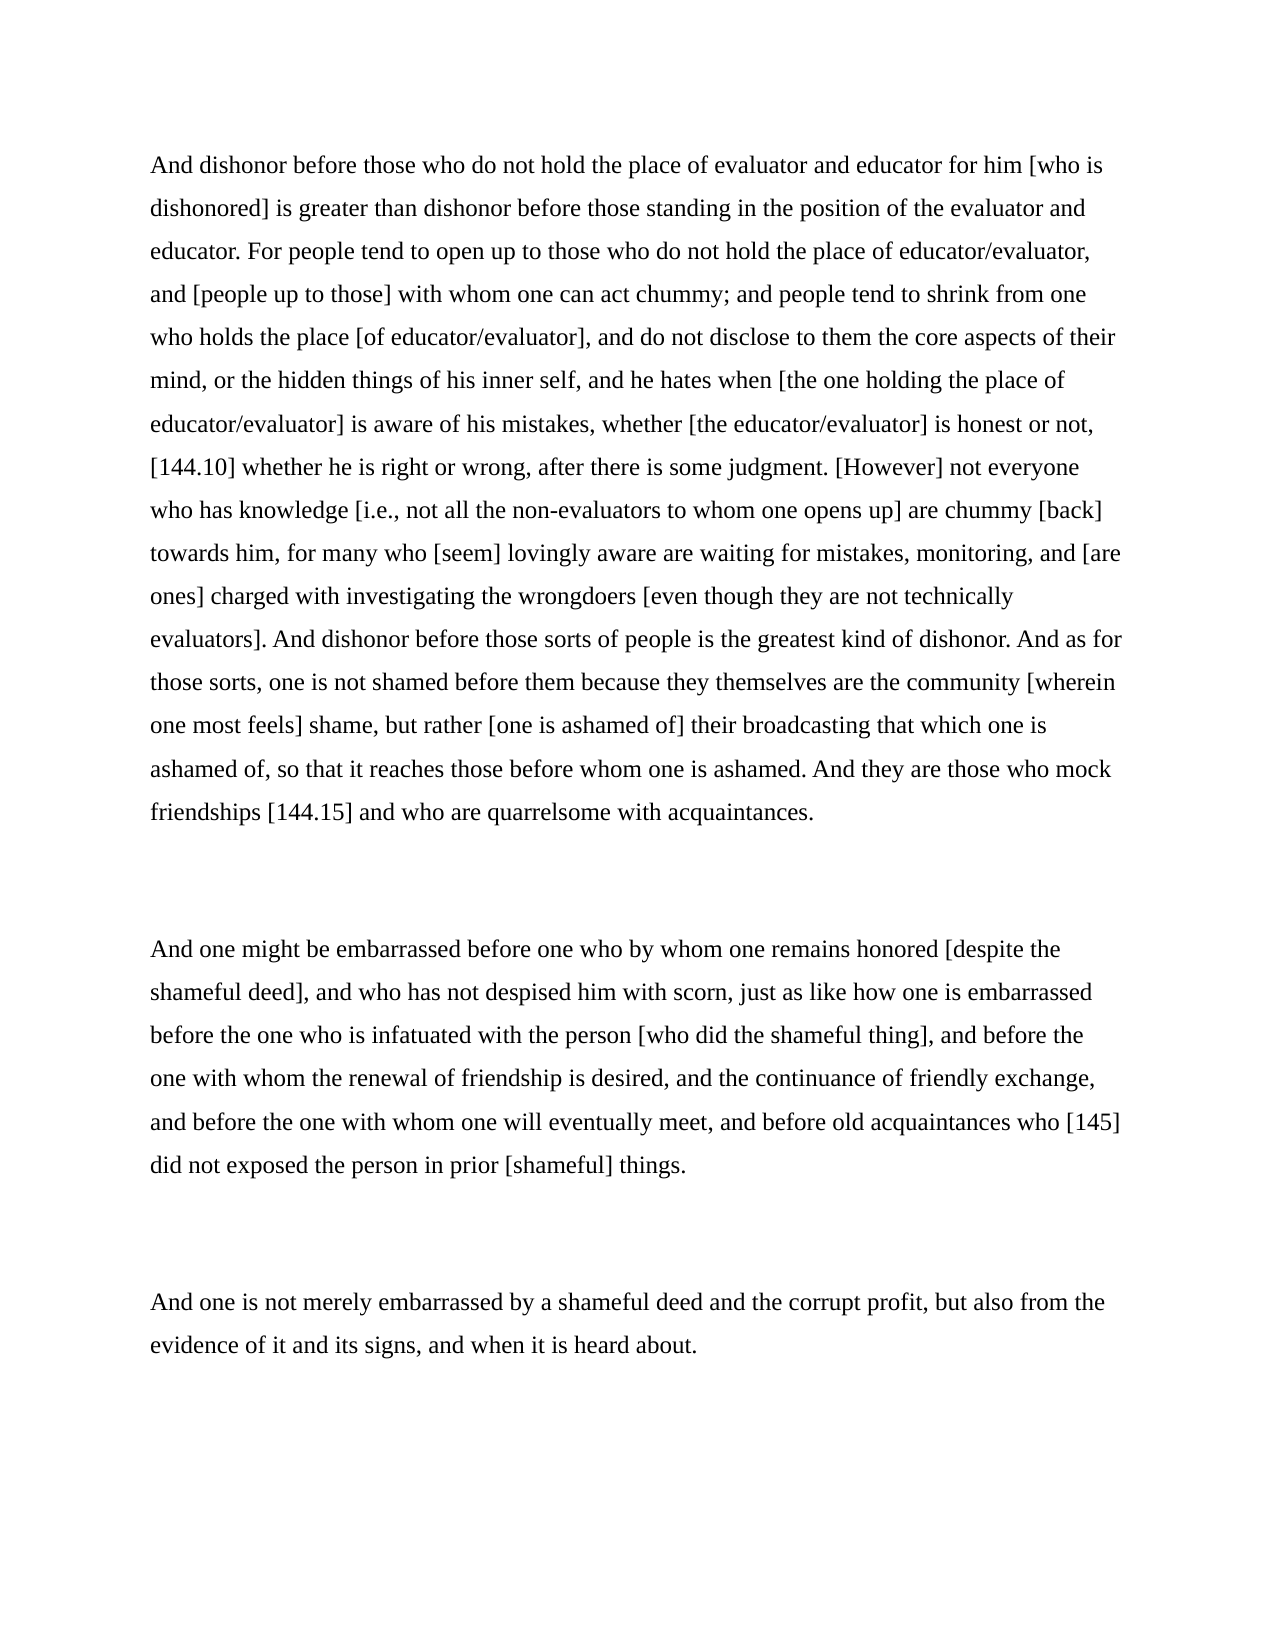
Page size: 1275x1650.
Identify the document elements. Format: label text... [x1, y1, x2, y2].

text And dishonor before those who do not hold the place of evaluator and educator for him [who is dishonored] is greater than dishonor before those standing in the position of the evaluator and educator. For people tend to open up to those who do not hold the place of educator/evaluator, and [people up to those] with whom one can act chummy; and people tend to shrink from one who holds the place [of educator/evaluator], and do not disclose to them the core aspects of their mind, or the hidden things of his inner self, and he hates when [the one holding the place of educator/evaluator] is aware of his mistakes, whether [the educator/evaluator] is honest or not, [144.10] whether he is right or wrong, after there is some judgment. [However] not everyone who has knowledge [i.e., not all the non-evaluators to whom one opens up] are chummy [back] towards him, for many who [seem] lovingly aware are waiting for mistakes, monitoring, and [are ones] charged with investigating the wrongdoers [even though they are not technically evaluators]. And dishonor before those sorts of people is the greatest kind of dishonor. And as for those sorts, one is not shamed before them because they themselves are the community [wherein one most feels] shame, but rather [one is ashamed of] their broadcasting that which one is ashamed of, so that it reaches those before whom one is ashamed. And they are those who mock friendships [144.15] and who are quarrelsome with acquaintances. [150, 150, 1125, 826]
text And one is not merely embarrassed by a shameful deed and the corrupt profit, but also from the evidence of it and its signs, and when it is heard about. [150, 1287, 1125, 1359]
text And one might be embarrassed before one who by whom one remains honored [despite the shameful deed], and who has not despised him with scorn, just as like how one is embarrassed before the one who is infatuated with the person [who did the shameful thing], and before the one with whom the renewal of friendship is desired, and the continuance of friendly exchange, and before the one with whom one will eventually meet, and before old acquaintances who [145] did not exposed the person in prior [shameful] things. [150, 934, 1125, 1178]
